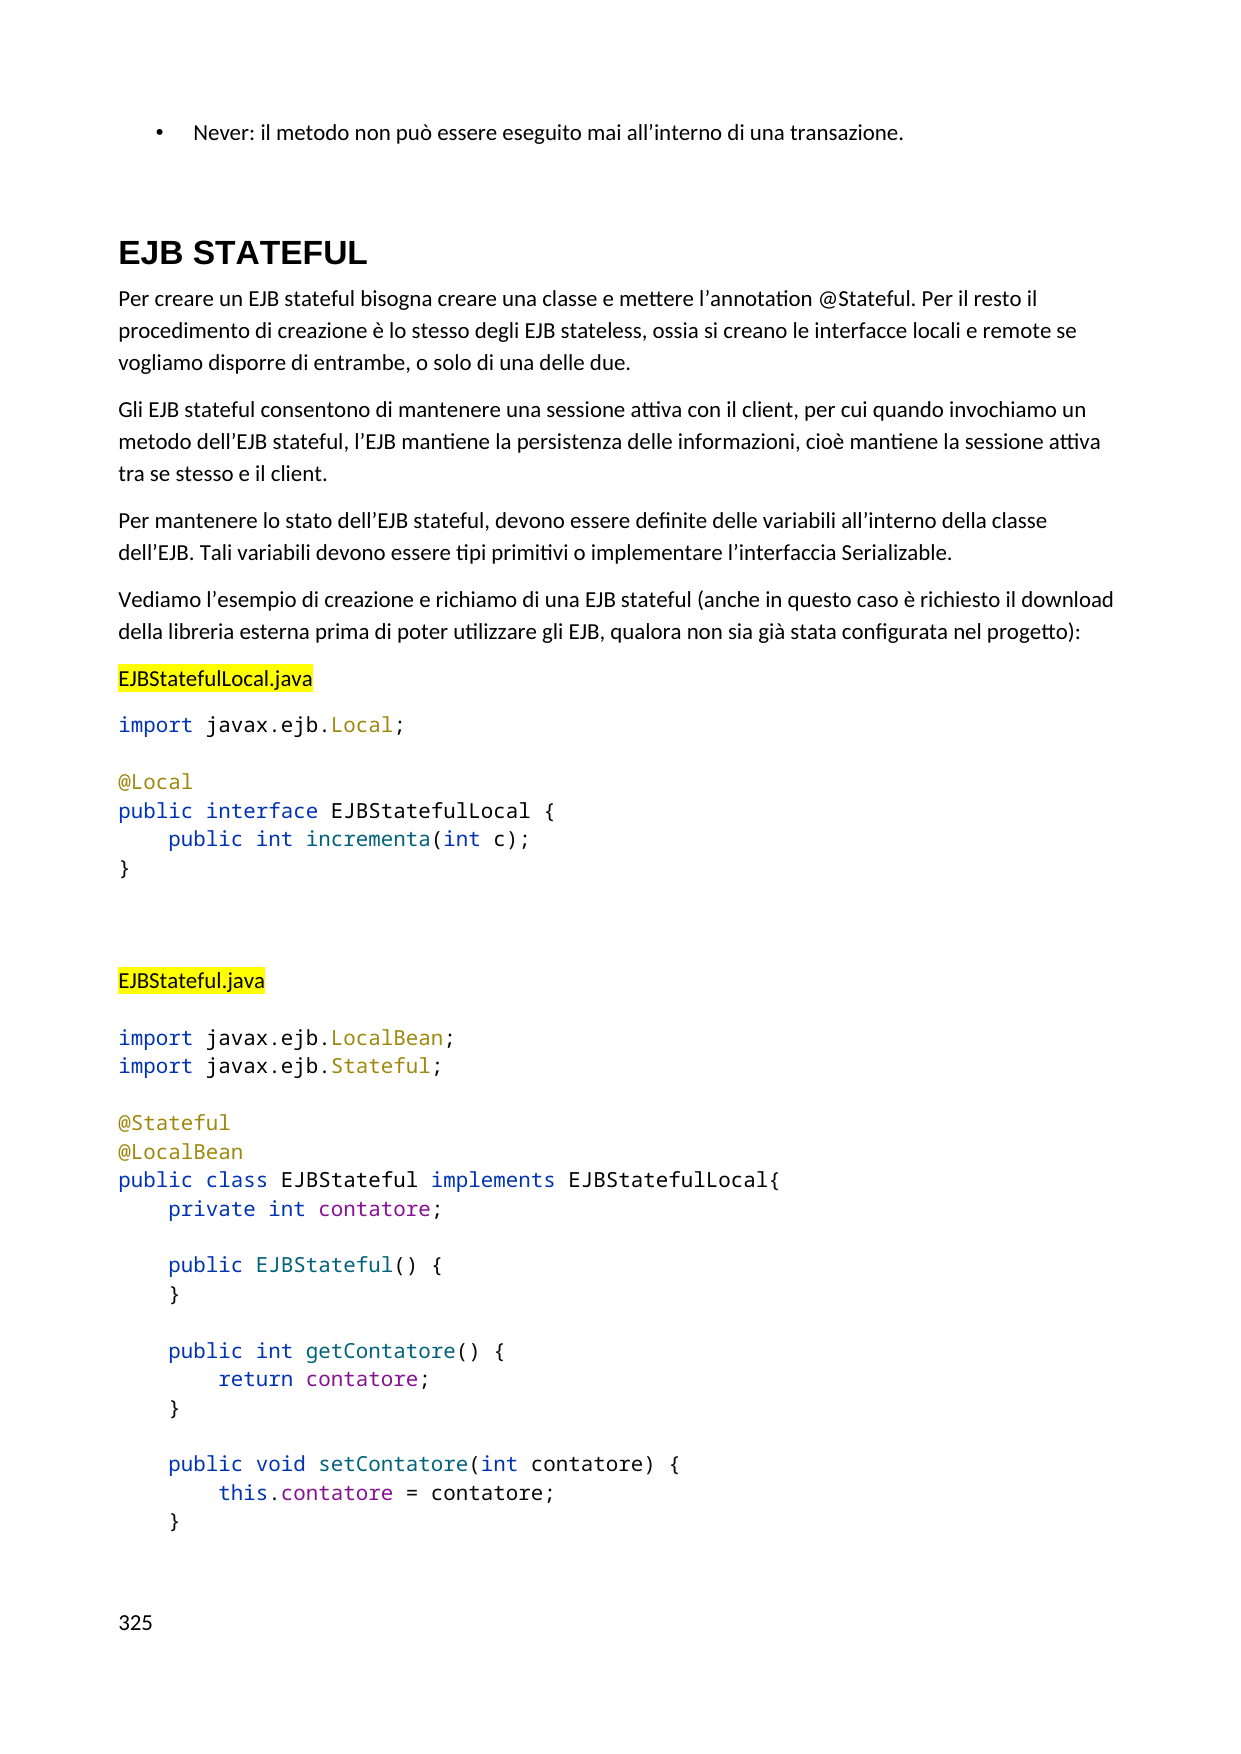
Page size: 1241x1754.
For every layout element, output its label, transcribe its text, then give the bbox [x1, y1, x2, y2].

text EJBStateful.java [118, 967, 1122, 994]
subtitle EJB STATEFUL [118, 232, 1122, 271]
text Gli EJB stateful consentono di mantenere una sessione attiva con il client, per cui quando invochiamo un metodo dell’EJB stateful, l’EJB mantiene la persistenza delle informazioni, cioè mantiene la sessione attiva tra se stesso e il client. [118, 395, 1122, 487]
text import javax.ejb.Local; @Local public interface EJBStatefulLocal { public int incrementa(int c); } [118, 711, 1122, 881]
text Per mantenere lo stato dell’EJB stateful, devono essere definite delle variabili all’interno della classe dell’EJB. Tali variabili devono essere tipi primitivi o implementare l’interfaccia Serializable. [118, 506, 1122, 566]
text Vediamo l’esempio di creazione e richiamo di una EJB stateful (anche in questo caso è richiesto il download della libreria esterna prima di poter utilizzare gli EJB, qualora non sia già stata configurata nel progetto): [118, 585, 1122, 645]
list Never: il metodo non può essere eseguito mai all’interno di una transazione. [156, 118, 1122, 146]
text Per creare un EJB stateful bisogna creare una classe e mettere l’annotation @Stateful. Per il resto il procedimento di creazione è lo stesso degli EJB stateless, ossia si creano le interfacce locali e remote se vogliamo disporre di entrambe, o solo di una delle due. [118, 284, 1122, 376]
text EJBStatefulLocal.java [118, 664, 1122, 692]
text import javax.ejb.LocalBean; import javax.ejb.Stateful; @Stateful @LocalBean public class EJBStateful implements EJBStatefulLocal{ private int contatore; public EJBStateful() { } public int getContatore() { return contatore; } public void setContatore(int contatore) { this.contatore = contatore; } [118, 1023, 1122, 1563]
